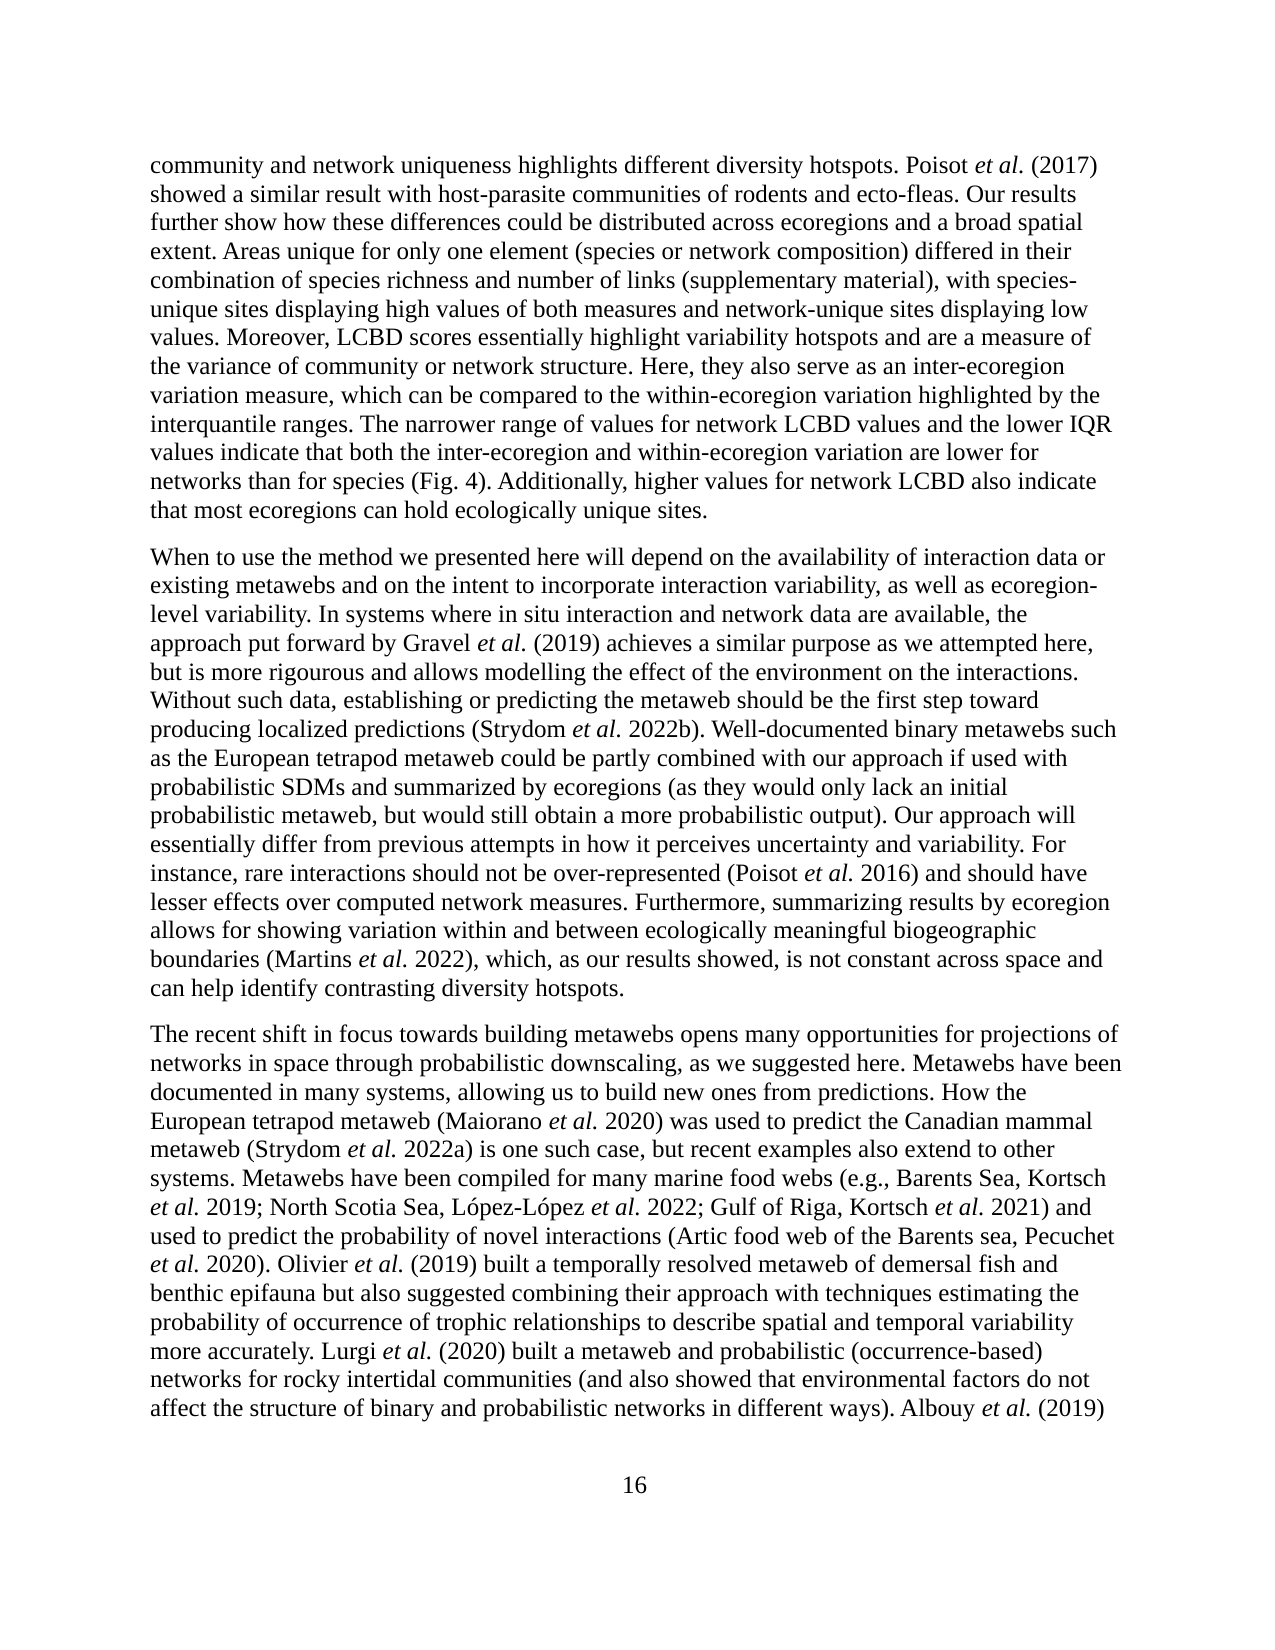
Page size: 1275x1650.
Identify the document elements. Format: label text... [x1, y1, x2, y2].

text community and network uniqueness highlights different diversity hotspots. Poisot et al. (2017) showed a similar result with host-parasite communities of rodents and ecto-fleas. Our results further show how these differences could be distributed across ecoregions and a broad spatial extent. Areas unique for only one element (species or network composition) differed in their combination of species richness and number of links (supplementary material), with species-unique sites displaying high values of both measures and network-unique sites displaying low values. Moreover, LCBD scores essentially highlight variability hotspots and are a measure of the variance of community or network structure. Here, they also serve as an inter-ecoregion variation measure, which can be compared to the within-ecoregion variation highlighted by the interquantile ranges. The narrower range of values for network LCBD values and the lower IQR values indicate that both the inter-ecoregion and within-ecoregion variation are lower for networks than for species (Fig. 4). Additionally, higher values for network LCBD also indicate that most ecoregions can hold ecologically unique sites. [150, 150, 1125, 524]
text The recent shift in focus towards building metawebs opens many opportunities for projections of networks in space through probabilistic downscaling, as we suggested here. Metawebs have been documented in many systems, allowing us to build new ones from predictions. How the European tetrapod metaweb (Maiorano et al. 2020) was used to predict the Canadian mammal metaweb (Strydom et al. 2022a) is one such case, but recent examples also extend to other systems. Metawebs have been compiled for many marine food webs (e.g., Barents Sea, Kortsch et al. 2019; North Scotia Sea, López-López et al. 2022; Gulf of Riga, Kortsch et al. 2021) and used to predict the probability of novel interactions (Artic food web of the Barents sea, Pecuchet et al. 2020). Olivier et al. (2019) built a temporally resolved metaweb of demersal fish and benthic epifauna but also suggested combining their approach with techniques estimating the probability of occurrence of trophic relationships to describe spatial and temporal variability more accurately. Lurgi et al. (2020) built a metaweb and probabilistic (occurrence-based) networks for rocky intertidal communities (and also showed that environmental factors do not affect the structure of binary and probabilistic networks in different ways). Albouy et al. (2019) [150, 1019, 1125, 1422]
text When to use the method we presented here will depend on the availability of interaction data or existing metawebs and on the intent to incorporate interaction variability, as well as ecoregion-level variability. In systems where in situ interaction and network data are available, the approach put forward by Gravel et al. (2019) achieves a similar purpose as we attempted here, but is more rigourous and allows modelling the effect of the environment on the interactions. Without such data, establishing or predicting the metaweb should be the first step toward producing localized predictions (Strydom et al. 2022b). Well-documented binary metawebs such as the European tetrapod metaweb could be partly combined with our approach if used with probabilistic SDMs and summarized by ecoregions (as they would only lack an initial probabilistic metaweb, but would still obtain a more probabilistic output). Our approach will essentially differ from previous attempts in how it perceives uncertainty and variability. For instance, rare interactions should not be over-represented (Poisot et al. 2016) and should have lesser effects over computed network measures. Furthermore, summarizing results by ecoregion allows for showing variation within and between ecologically meaningful biogeographic boundaries (Martins et al. 2022), which, as our results showed, is not constant across space and can help identify contrasting diversity hotspots. [150, 542, 1125, 1002]
